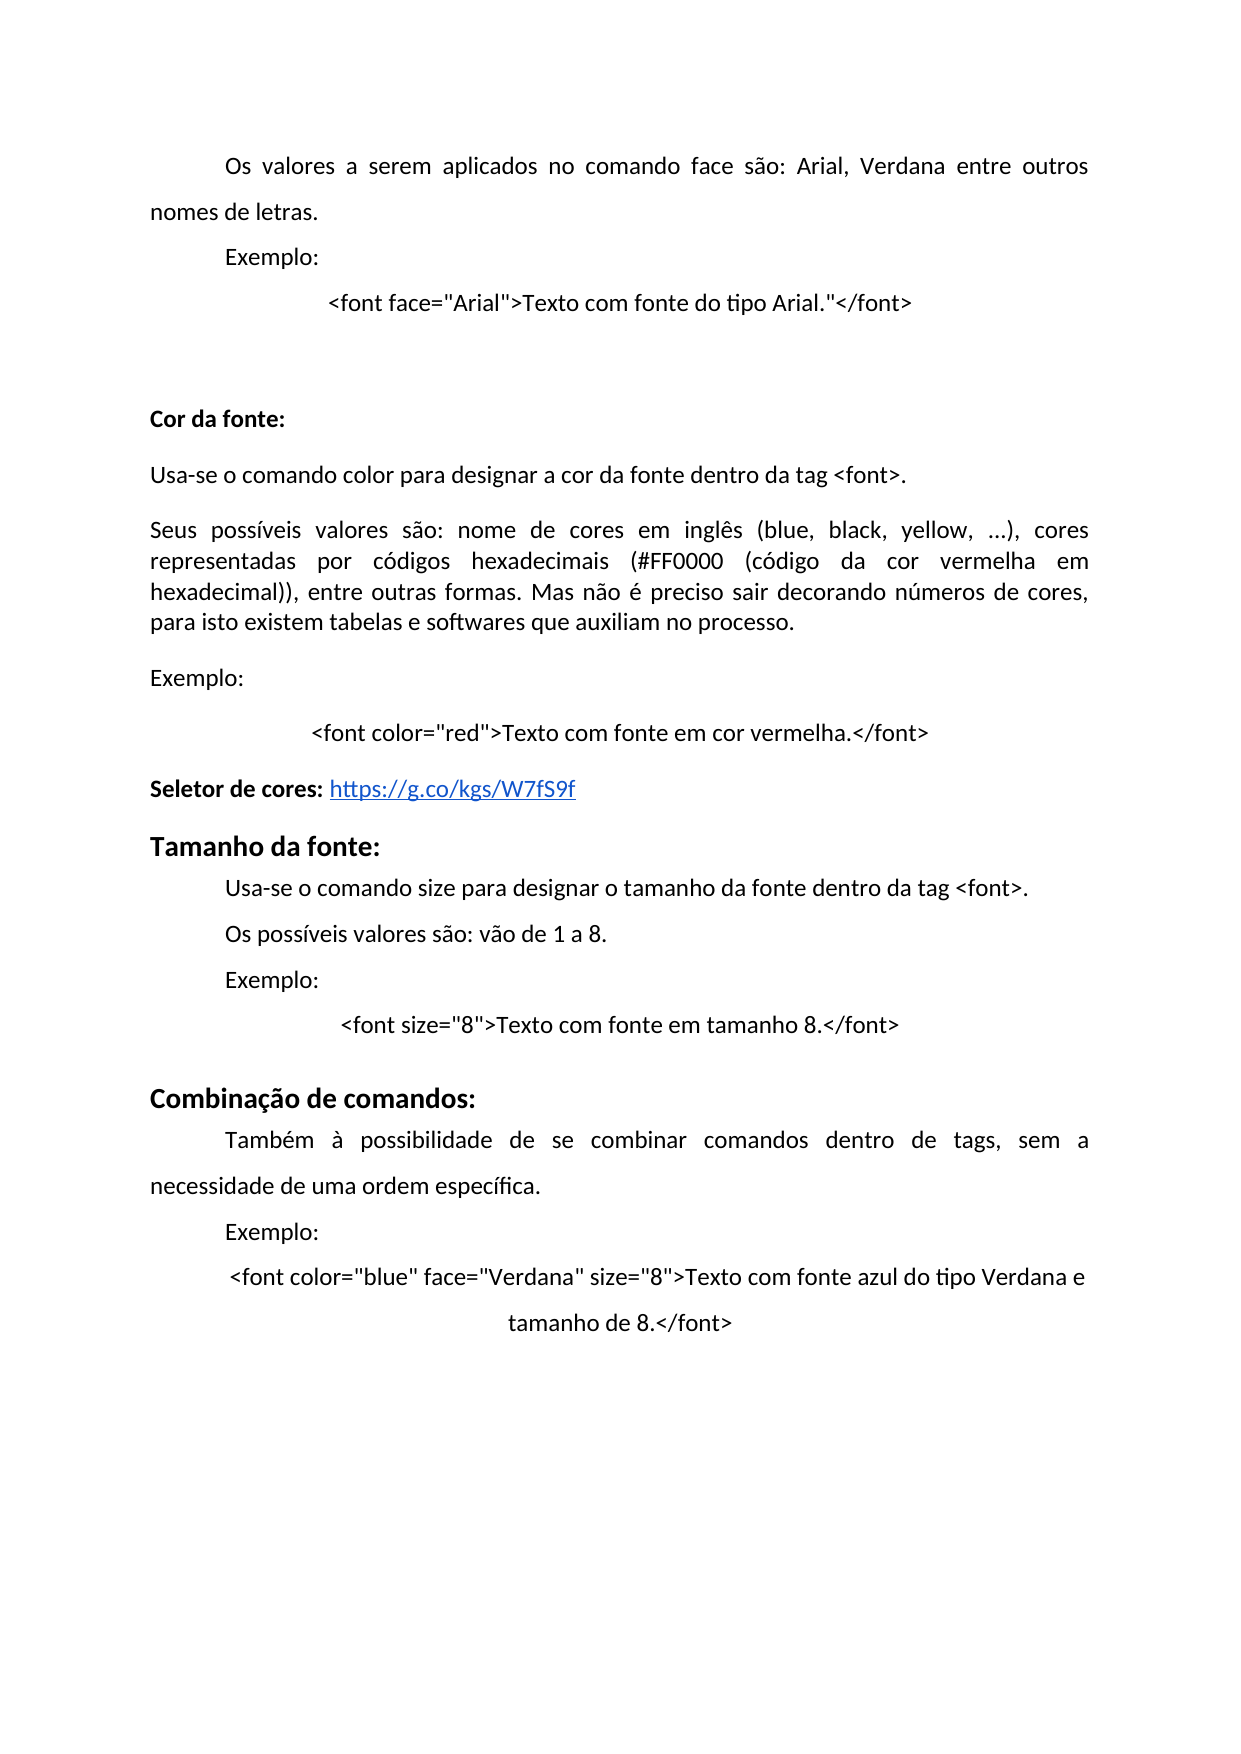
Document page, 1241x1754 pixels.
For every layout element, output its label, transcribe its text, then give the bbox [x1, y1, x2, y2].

subtitle Tamanho da fonte: [150, 828, 1090, 864]
text Os valores a serem aplicados no comando face são: Arial, Verdana entre outros nomes de letras. [150, 150, 1090, 226]
text Os possíveis valores são: vão de 1 a 8. [150, 918, 1090, 948]
subtitle Combinação de comandos: [150, 1080, 1090, 1116]
text Também à possibilidade de se combinar comandos dentro de tags, sem a necessidade de uma ordem específica. [150, 1124, 1090, 1200]
text Exemplo: [150, 1216, 1090, 1246]
text Exemplo: [150, 662, 1090, 692]
text Cor da fonte: [150, 404, 1090, 434]
text <font color="blue" face="Verdana" size="8">Texto com fonte azul do tipo Verdana e tamanho de 8.</font> [150, 1261, 1090, 1338]
text <font color="red">Texto com fonte em cor vermelha.</font> [150, 717, 1090, 748]
text Seus possíveis valores são: nome de cores em inglês (blue, black, yellow, ...), cores representadas por códigos hexadecimais (#FF0000 (código da cor vermelha em hexadecimal)), entre outras formas. Mas não é preciso sair decorando números de cores, para isto existem tabelas e softwares que auxiliam no processo. [150, 515, 1090, 637]
text <font face="Arial">Texto com fonte do tipo Arial."</font> [150, 287, 1090, 318]
text Usa-se o comando size para designar o tamanho da fonte dentro da tag <font>. [150, 872, 1090, 903]
text Exemplo: [150, 964, 1090, 994]
text Exemplo: [150, 241, 1090, 272]
text Usa-se o comando color para designar a cor da fonte dentro da tag <font>. [150, 459, 1090, 490]
text <font size="8">Texto com fonte em tamanho 8.</font> [150, 1009, 1090, 1040]
text Seletor de cores: https://g.co/kgs/W7fS9f [150, 773, 1090, 803]
